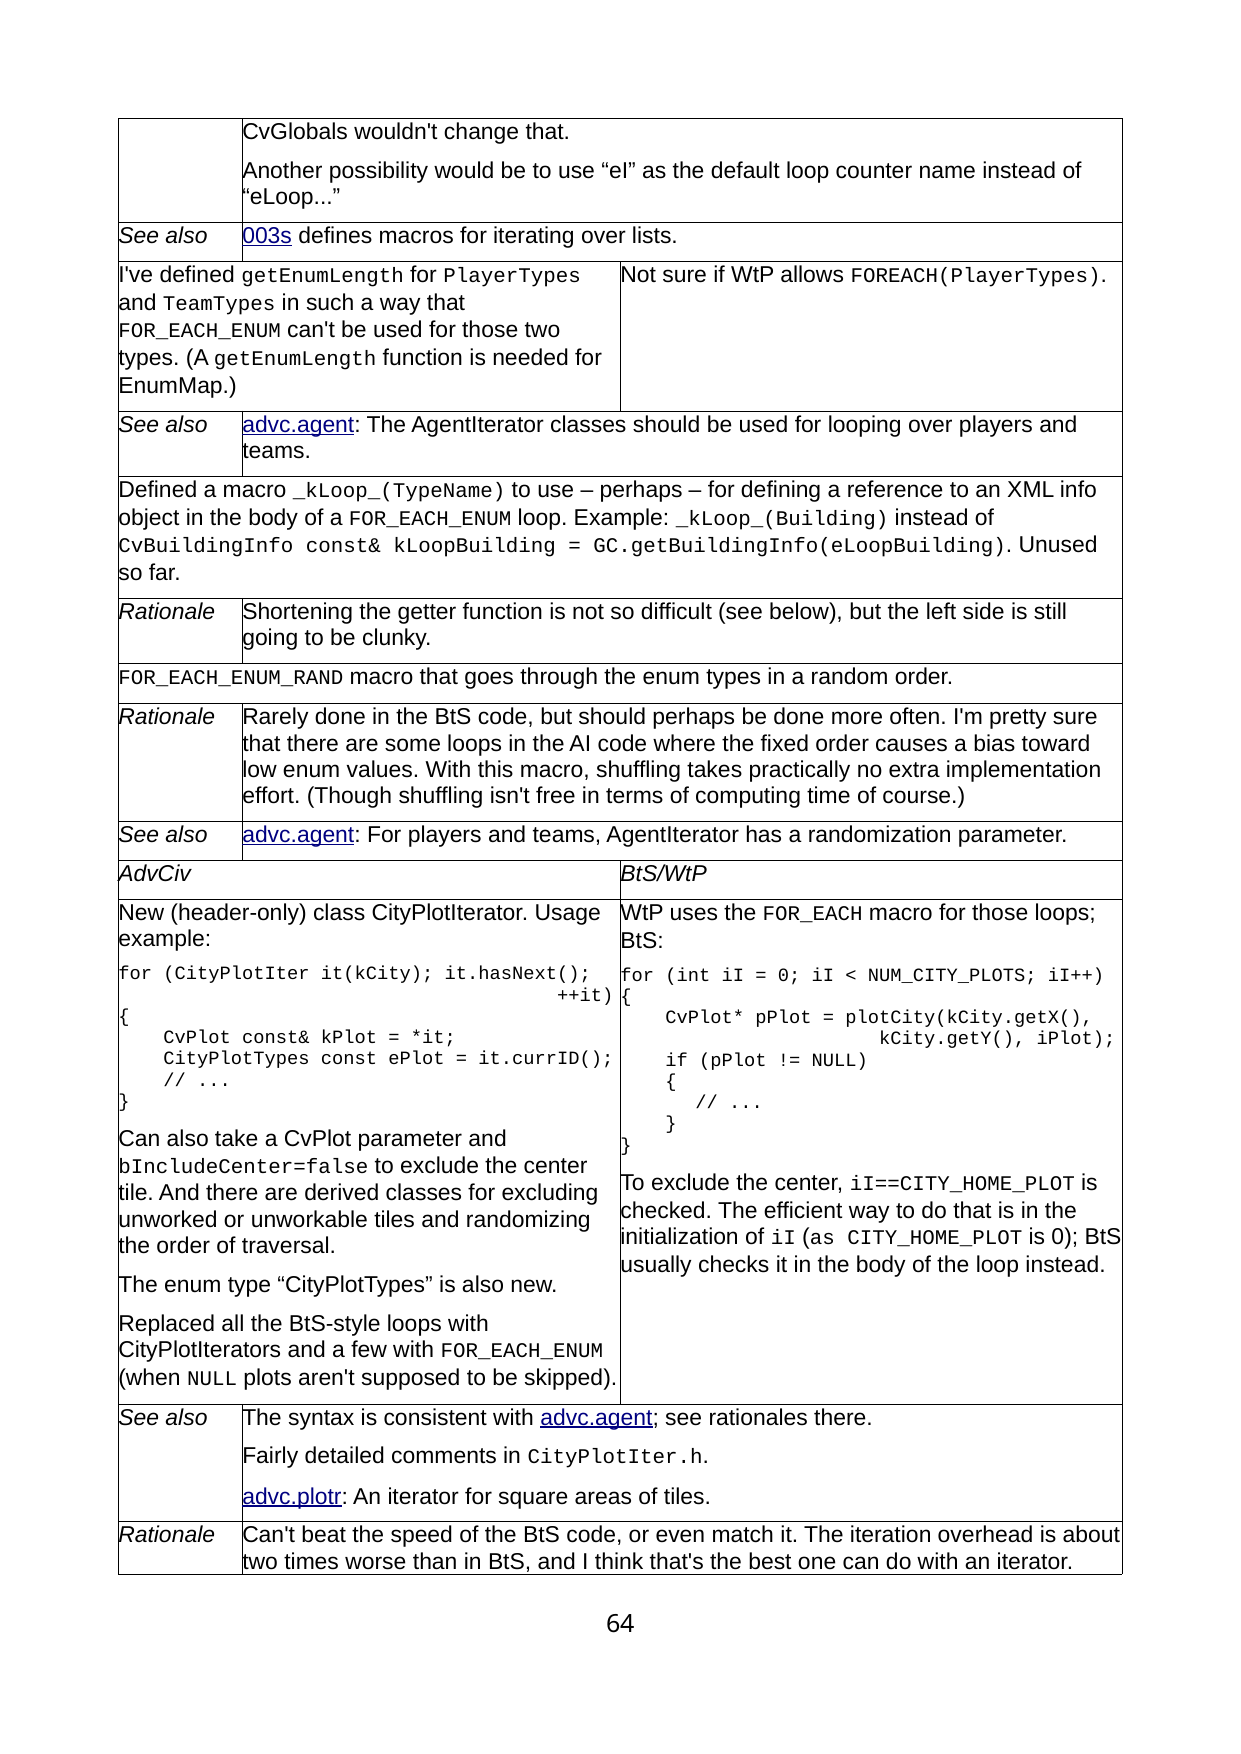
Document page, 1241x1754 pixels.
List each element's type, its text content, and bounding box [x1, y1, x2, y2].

table_cell Not sure if WtP allows FOREACH(PlayerTypes). [621, 262, 1122, 411]
table_cell WtP uses the FOR_EACH macro for those loops; BtS: for (int iI = 0; iI < NUM_CITY_PLOTS; iI++) { CvPlot* pPlot = plotCity(kCity.getX(), kCity.getY(), iPlot); if (pPlot != NULL) { // ... } } To exclude the center, iI==CITY_HOME_PLOT is checked. The efficient way to do that is in the initialization of iI (as CITY_HOME_PLOT is 0); BtS usually checks it in the body of the loop instead. [621, 900, 1122, 1404]
table_cell AdvCiv [119, 861, 620, 899]
table_cell See also [119, 1405, 242, 1521]
table_cell FOR_EACH_ENUM_RAND macro that goes through the enum types in a random order. [119, 664, 1122, 703]
table_cell [119, 119, 242, 222]
table_cell Defined a macro _kLoop_(TypeName) to use – perhaps – for defining a reference to an XML info object in the body of a FOR_EACH_ENUM loop. Example: _kLoop_(Building) instead of CvBuildingInfo const& kLoopBuilding = GC.getBuildingInfo(eLoopBuilding). Unused so far. [119, 477, 1122, 598]
table_cell 003s defines macros for iterating over lists. [243, 223, 1122, 261]
table_cell advc.agent: For players and teams, AgentIterator has a randomization parameter. [243, 822, 1122, 860]
table_cell Rationale [119, 1522, 242, 1574]
table_cell Rationale [119, 599, 242, 663]
table_cell I've defined getEnumLength for PlayerTypes and TeamTypes in such a way that FOR_EACH_ENUM can't be used for those two types. (A getEnumLength function is needed for EnumMap.) [119, 262, 620, 411]
table_cell Shortening the getter function is not so difficult (see below), but the left side is still going to be clunky. [243, 599, 1122, 663]
table_cell New (header-only) class CityPlotIterator. Usage example: for (CityPlotIter it(kCity); it.hasNext(); ++it) { CvPlot const& kPlot = *it; CityPlotTypes const ePlot = it.currID(); // ... } Can also take a CvPlot parameter and bIncludeCenter=false to exclude the center tile. And there are derived classes for excluding unworked or unworkable tiles and randomizing the order of traversal. The enum type “CityPlotTypes” is also new. Replaced all the BtS-style loops with CityPlotIterators and a few with FOR_EACH_ENUM (when NULL plots aren't supposed to be skipped). [119, 900, 620, 1404]
table_cell See also [119, 223, 242, 261]
table_cell Can't beat the speed of the BtS code, or even match it. The iteration overhead is about two times worse than in BtS, and I think that's the best one can do with an iterator. [243, 1522, 1122, 1574]
table_cell BtS/WtP [621, 861, 1122, 899]
table_cell Rarely done in the BtS code, but should perhaps be done more often. I'm pretty sure that there are some loops in the AI code where the fixed order causes a bias toward low enum values. With this macro, shuffling takes practically no extra implementation effort. (Though shuffling isn't free in terms of computing time of course.) [243, 704, 1122, 821]
table_cell See also [119, 822, 242, 860]
table_cell See also [119, 412, 242, 476]
table_cell Rationale [119, 704, 242, 821]
table_cell The syntax is consistent with advc.agent; see rationales there. Fairly detailed comments in CityPlotIter.h. advc.plotr: An iterator for square areas of tiles. [243, 1405, 1122, 1521]
table_cell CvGlobals wouldn't change that. Another possibility would be to use “eI” as the default loop counter name instead of “eLoop...” [243, 119, 1122, 222]
table_cell advc.agent: The AgentIterator classes should be used for looping over players and teams. [243, 412, 1122, 476]
